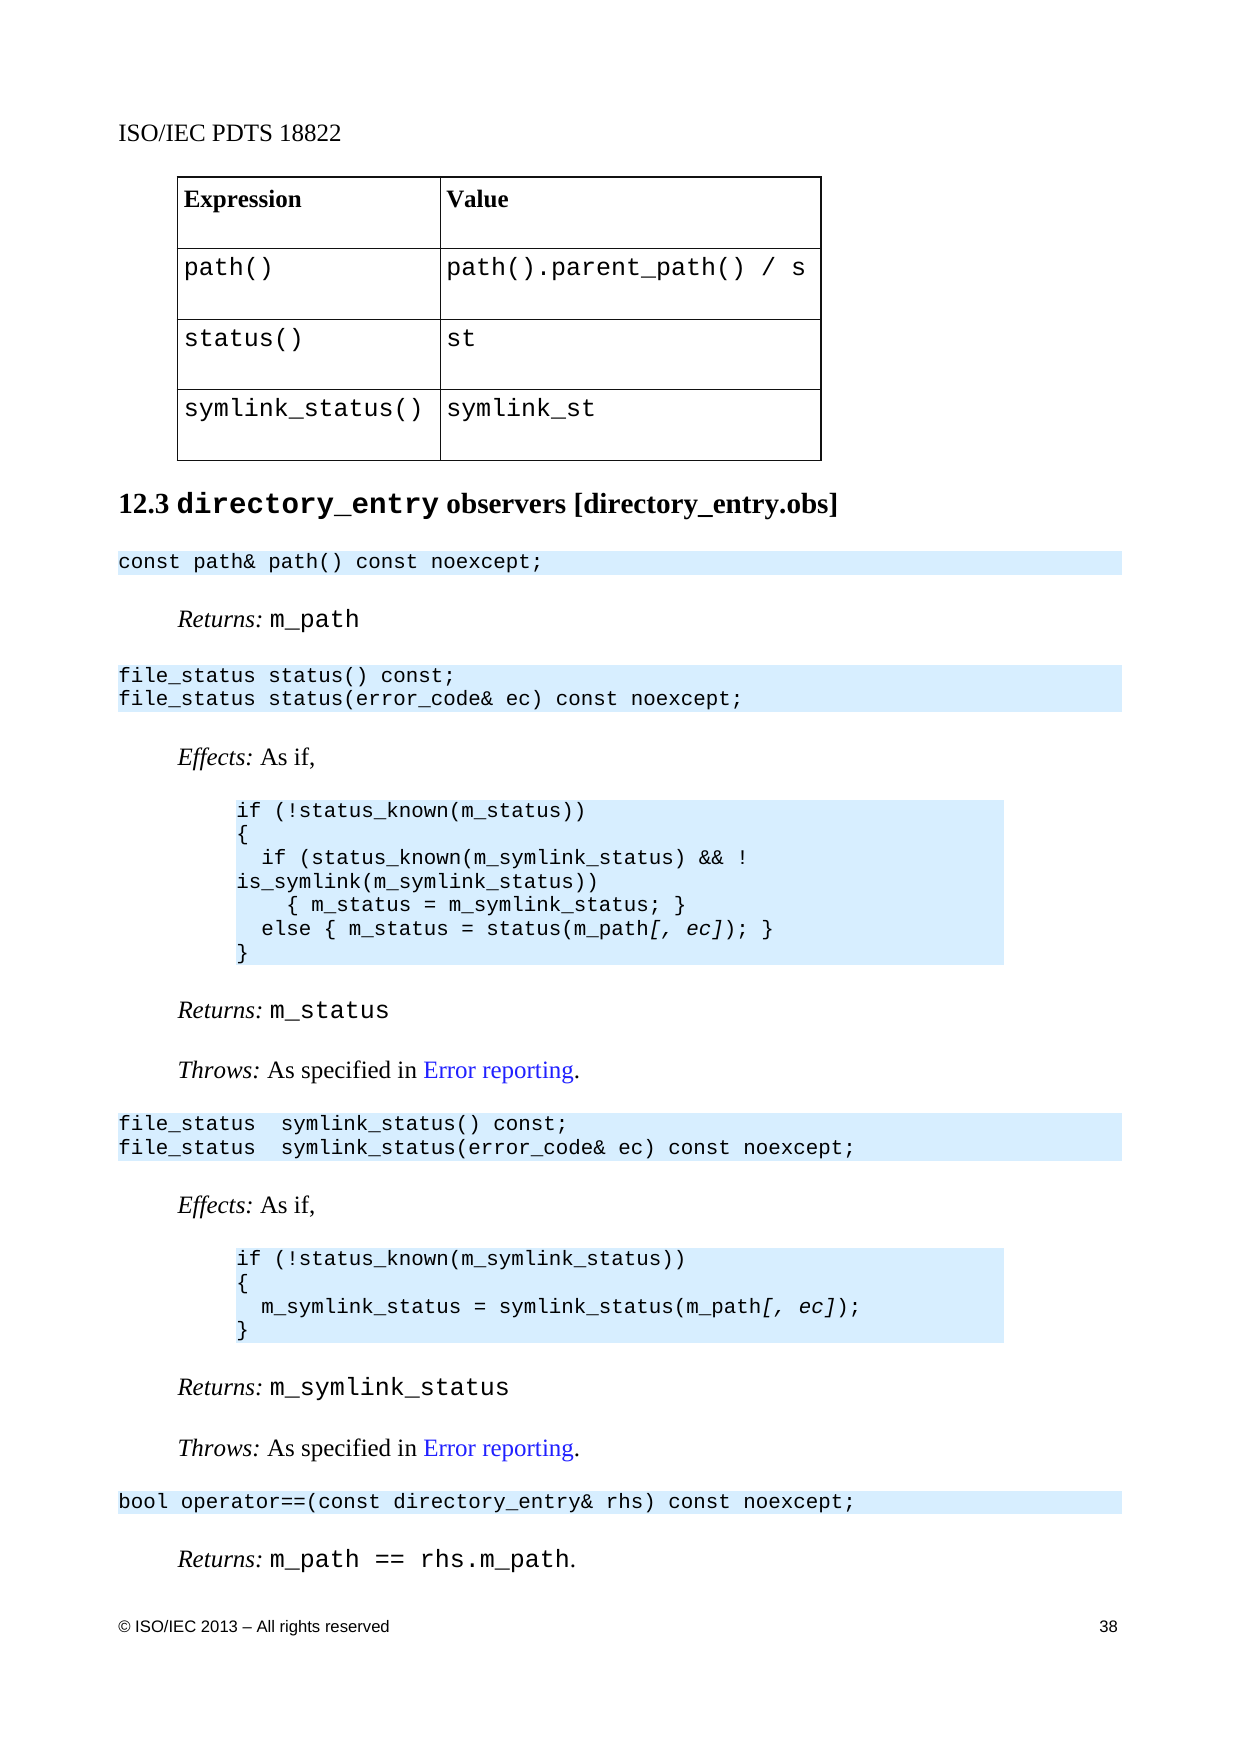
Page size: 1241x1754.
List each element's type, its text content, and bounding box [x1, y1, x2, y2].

text file_status status() const; [118, 665, 1122, 688]
table_cell status() [178, 320, 440, 389]
table_cell symlink_status() [178, 390, 440, 459]
text Returns: m_symlink_status [177, 1372, 1063, 1403]
table_cell path() [178, 249, 440, 319]
table_header Expression [178, 178, 440, 248]
text m_symlink_status = symlink_status(m_path[, ec]); [236, 1296, 1004, 1319]
subtitle 12.3 directory_entry observers [directory_entry.obs] [118, 486, 1122, 522]
text const path& path() const noexcept; [118, 551, 1122, 575]
table_cell st [441, 320, 820, 389]
text { [236, 1272, 1004, 1296]
text Returns: m_path == rhs.m_path. [177, 1544, 1063, 1575]
text { m_status = m_symlink_status; } [236, 894, 1004, 918]
text if (status_known(m_symlink_status) && !is_symlink(m_symlink_status)) [236, 847, 1004, 894]
text Throws: As specified in Error reporting. [177, 1433, 1063, 1461]
text Throws: As specified in Error reporting. [177, 1055, 1063, 1084]
table_cell path().parent_path() / s [441, 249, 820, 319]
text } [236, 942, 1004, 965]
text Returns: m_status [177, 995, 1063, 1026]
text Returns: m_path [177, 604, 1063, 635]
text Effects: As if, [177, 742, 1063, 770]
text Effects: As if, [177, 1190, 1063, 1219]
table_cell symlink_st [441, 390, 820, 459]
text { [236, 823, 1004, 847]
text file_status symlink_status(error_code& ec) const noexcept; [118, 1137, 1122, 1161]
table_header Value [441, 178, 820, 248]
text if (!status_known(m_symlink_status)) [236, 1248, 1004, 1272]
text if (!status_known(m_status)) [236, 800, 1004, 823]
text else { m_status = status(m_path[, ec]); } [236, 918, 1004, 942]
text file_status status(error_code& ec) const noexcept; [118, 688, 1122, 712]
text file_status symlink_status() const; [118, 1113, 1122, 1137]
text } [236, 1319, 1004, 1343]
text bool operator==(const directory_entry& rhs) const noexcept; [118, 1491, 1122, 1514]
